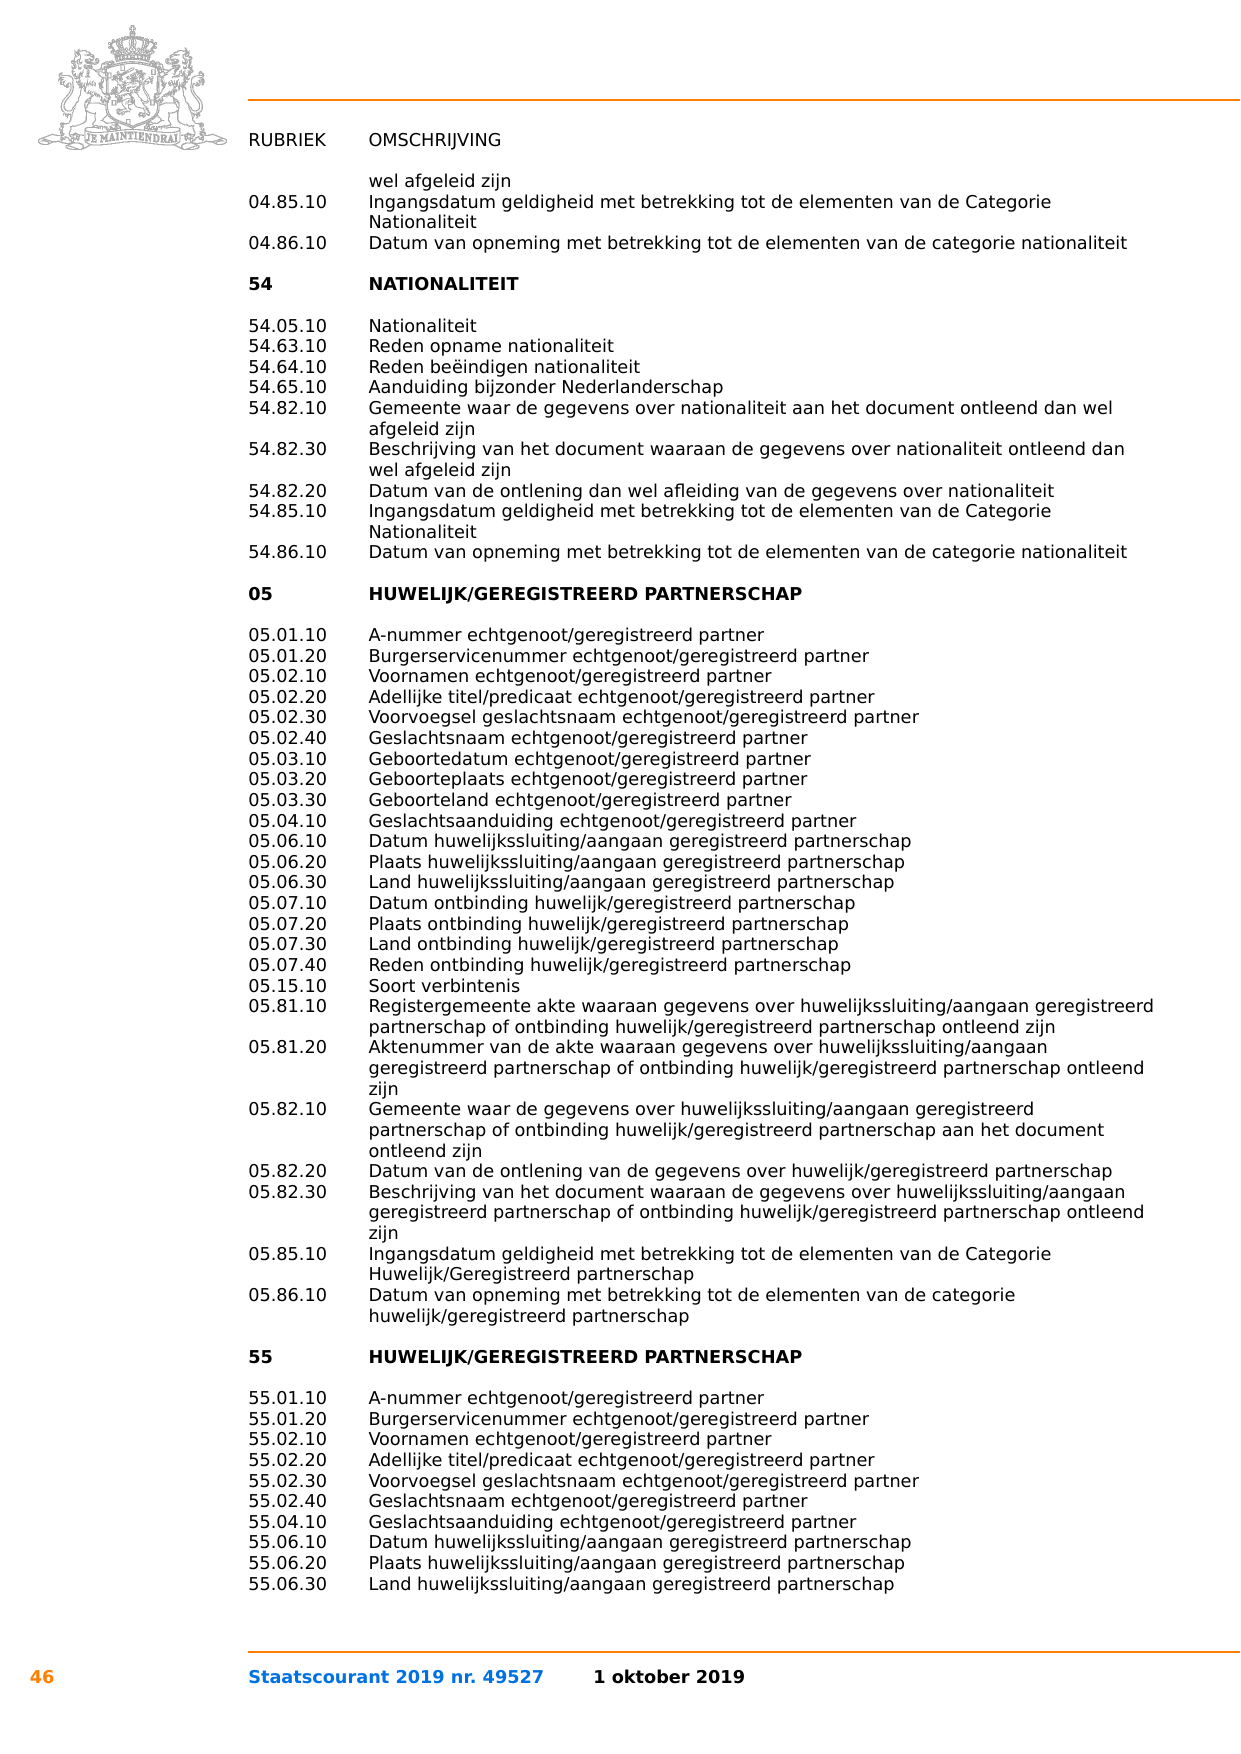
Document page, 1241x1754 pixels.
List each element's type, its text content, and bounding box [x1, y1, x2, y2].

table_cell 54.05.10 [248, 316, 362, 336]
table_cell [363, 254, 1163, 274]
table_cell HUWELIJK/GEREGISTREERD PARTNERSCHAP [363, 584, 1163, 604]
table_cell Geslachtsaanduiding echtgenoot/geregistreerd partner [363, 811, 1163, 831]
table_cell Beschrijving van het document waaraan de gegevens over huwelijkssluiting/aangaan geregistreerd partnerschap of ontbinding huwelijk/geregistreerd partnerschap ontleend zijn [363, 1182, 1163, 1244]
table_cell 05.01.20 [248, 646, 362, 666]
table_cell Datum huwelijkssluiting/aangaan geregistreerd partnerschap [363, 831, 1163, 852]
table_cell Reden ontbinding huwelijk/geregistreerd partnerschap [363, 955, 1163, 976]
table_cell Datum van opneming met betrekking tot de elementen van de categorie huwelijk/geregistreerd partnerschap [363, 1285, 1163, 1326]
table_cell [248, 171, 362, 192]
table_cell Datum van opneming met betrekking tot de elementen van de categorie nationaliteit [363, 543, 1163, 563]
table_cell Geslachtsnaam echtgenoot/geregistreerd partner [363, 728, 1163, 749]
table_cell [363, 295, 1163, 316]
table_cell 05.01.10 [248, 625, 362, 646]
table_header OMSCHRIJVING [363, 130, 1163, 151]
table_cell Burgerservicenummer echtgenoot/geregistreerd partner [363, 646, 1163, 666]
table_cell 05.02.30 [248, 708, 362, 728]
table_cell Gemeente waar de gegevens over nationaliteit aan het document ontleend dan wel afgeleid zijn [363, 398, 1163, 439]
table_cell 55.01.10 [248, 1388, 362, 1409]
table_cell 54.82.10 [248, 398, 362, 439]
table_cell Datum ontbinding huwelijk/geregistreerd partnerschap [363, 893, 1163, 914]
table_cell 55.01.20 [248, 1409, 362, 1429]
table_cell 55.06.20 [248, 1553, 362, 1574]
table_cell 55.02.20 [248, 1450, 362, 1471]
table_cell [363, 1368, 1163, 1388]
table_cell [363, 563, 1163, 584]
table_cell Land huwelijkssluiting/aangaan geregistreerd partnerschap [363, 873, 1163, 893]
table_cell 55 [248, 1347, 362, 1367]
table_cell 05.81.20 [248, 1038, 362, 1099]
table_cell 54.86.10 [248, 543, 362, 563]
table_cell [248, 254, 362, 274]
table_cell Burgerservicenummer echtgenoot/geregistreerd partner [363, 1409, 1163, 1429]
table_cell Adellijke titel/predicaat echtgenoot/geregistreerd partner [363, 687, 1163, 707]
table_cell Adellijke titel/predicaat echtgenoot/geregistreerd partner [363, 1450, 1163, 1471]
table_cell Voornamen echtgenoot/geregistreerd partner [363, 666, 1163, 687]
table_cell 05.15.10 [248, 976, 362, 996]
table_cell 55.02.30 [248, 1471, 362, 1491]
table_cell 04.86.10 [248, 233, 362, 254]
table_cell A-nummer echtgenoot/geregistreerd partner [363, 625, 1163, 646]
table_cell [363, 604, 1163, 625]
table_cell Aktenummer van de akte waaraan gegevens over huwelijkssluiting/aangaan geregistreerd partnerschap of ontbinding huwelijk/geregistreerd partnerschap ontleend zijn [363, 1038, 1163, 1099]
table_cell Voornamen echtgenoot/geregistreerd partner [363, 1429, 1163, 1450]
table_cell 05.07.10 [248, 893, 362, 914]
table_cell Voorvoegsel geslachtsnaam echtgenoot/geregistreerd partner [363, 708, 1163, 728]
table_cell 05.07.30 [248, 934, 362, 955]
picture [38, 25, 227, 150]
table_cell 05.04.10 [248, 811, 362, 831]
table_cell 05.03.10 [248, 749, 362, 769]
table_cell 54.64.10 [248, 357, 362, 377]
table_cell Datum van opneming met betrekking tot de elementen van de categorie nationaliteit [363, 233, 1163, 254]
table_cell 05.03.20 [248, 769, 362, 790]
table_cell 05.06.30 [248, 873, 362, 893]
table_cell 54.82.30 [248, 439, 362, 481]
table_cell 54 [248, 274, 362, 295]
table_cell wel afgeleid zijn [363, 171, 1163, 192]
table_cell 05.86.10 [248, 1285, 362, 1326]
table_cell [248, 151, 362, 171]
table_cell 05 [248, 584, 362, 604]
table_cell Gemeente waar de gegevens over huwelijkssluiting/aangaan geregistreerd partnerschap of ontbinding huwelijk/geregistreerd partnerschap aan het document ontleend zijn [363, 1099, 1163, 1161]
table_cell Geboorteland echtgenoot/geregistreerd partner [363, 790, 1163, 811]
table_cell Ingangsdatum geldigheid met betrekking tot de elementen van de Categorie Nationaliteit [363, 501, 1163, 542]
table_cell 05.03.30 [248, 790, 362, 811]
table_cell Reden beëindigen nationaliteit [363, 357, 1163, 377]
table_cell Plaats huwelijkssluiting/aangaan geregistreerd partnerschap [363, 852, 1163, 872]
table_cell [363, 151, 1163, 171]
table_cell 05.82.20 [248, 1161, 362, 1182]
table_cell 05.07.20 [248, 914, 362, 934]
table_cell [248, 563, 362, 584]
table_cell Plaats huwelijkssluiting/aangaan geregistreerd partnerschap [363, 1553, 1163, 1574]
table_cell Beschrijving van het document waaraan de gegevens over nationaliteit ontleend dan wel afgeleid zijn [363, 439, 1163, 481]
table_cell Ingangsdatum geldigheid met betrekking tot de elementen van de Categorie Huwelijk/Geregistreerd partnerschap [363, 1244, 1163, 1285]
table_cell 05.07.40 [248, 955, 362, 976]
table_cell Voorvoegsel geslachtsnaam echtgenoot/geregistreerd partner [363, 1471, 1163, 1491]
table_cell Geslachtsnaam echtgenoot/geregistreerd partner [363, 1491, 1163, 1512]
table_cell 54.63.10 [248, 336, 362, 357]
table_cell Ingangsdatum geldigheid met betrekking tot de elementen van de Categorie Nationaliteit [363, 192, 1163, 233]
table_cell 05.85.10 [248, 1244, 362, 1285]
table_cell 55.04.10 [248, 1512, 362, 1532]
table_cell [363, 1326, 1163, 1347]
table_cell Geslachtsaanduiding echtgenoot/geregistreerd partner [363, 1512, 1163, 1532]
table_cell [248, 1368, 362, 1388]
table_cell 04.85.10 [248, 192, 362, 233]
table_cell Datum huwelijkssluiting/aangaan geregistreerd partnerschap [363, 1533, 1163, 1553]
table_cell 05.82.30 [248, 1182, 362, 1244]
table_cell 05.02.10 [248, 666, 362, 687]
table_cell [248, 1326, 362, 1347]
table_cell Land ontbinding huwelijk/geregistreerd partnerschap [363, 934, 1163, 955]
table_cell Datum van de ontlening van de gegevens over huwelijk/geregistreerd partnerschap [363, 1161, 1163, 1182]
table_cell 05.82.10 [248, 1099, 362, 1161]
table_cell 05.81.10 [248, 996, 362, 1037]
table_cell NATIONALITEIT [363, 274, 1163, 295]
table_cell 55.02.40 [248, 1491, 362, 1512]
table_header RUBRIEK [248, 130, 362, 151]
table_cell Geboortedatum echtgenoot/geregistreerd partner [363, 749, 1163, 769]
table_cell [248, 295, 362, 316]
table_cell Nationaliteit [363, 316, 1163, 336]
table_cell 05.06.10 [248, 831, 362, 852]
table_cell Aanduiding bijzonder Nederlanderschap [363, 378, 1163, 398]
table_cell Plaats ontbinding huwelijk/geregistreerd partnerschap [363, 914, 1163, 934]
table_cell Datum van de ontlening dan wel afleiding van de gegevens over nationaliteit [363, 481, 1163, 501]
table_cell Reden opname nationaliteit [363, 336, 1163, 357]
table_cell Land huwelijkssluiting/aangaan geregistreerd partnerschap [363, 1574, 1163, 1594]
table_cell 54.65.10 [248, 378, 362, 398]
table_cell [248, 604, 362, 625]
table_cell 05.02.40 [248, 728, 362, 749]
table_cell Registergemeente akte waaraan gegevens over huwelijkssluiting/aangaan geregistreerd partnerschap of ontbinding huwelijk/geregistreerd partnerschap ontleend zijn [363, 996, 1163, 1037]
table_cell Geboorteplaats echtgenoot/geregistreerd partner [363, 769, 1163, 790]
table_cell Soort verbintenis [363, 976, 1163, 996]
table_cell 55.02.10 [248, 1429, 362, 1450]
table_cell A-nummer echtgenoot/geregistreerd partner [363, 1388, 1163, 1409]
table_cell 05.02.20 [248, 687, 362, 707]
table_cell 05.06.20 [248, 852, 362, 872]
table_cell 55.06.10 [248, 1533, 362, 1553]
table_cell 54.85.10 [248, 501, 362, 542]
table_cell 55.06.30 [248, 1574, 362, 1594]
table_cell 54.82.20 [248, 481, 362, 501]
table_cell HUWELIJK/GEREGISTREERD PARTNERSCHAP [363, 1347, 1163, 1367]
